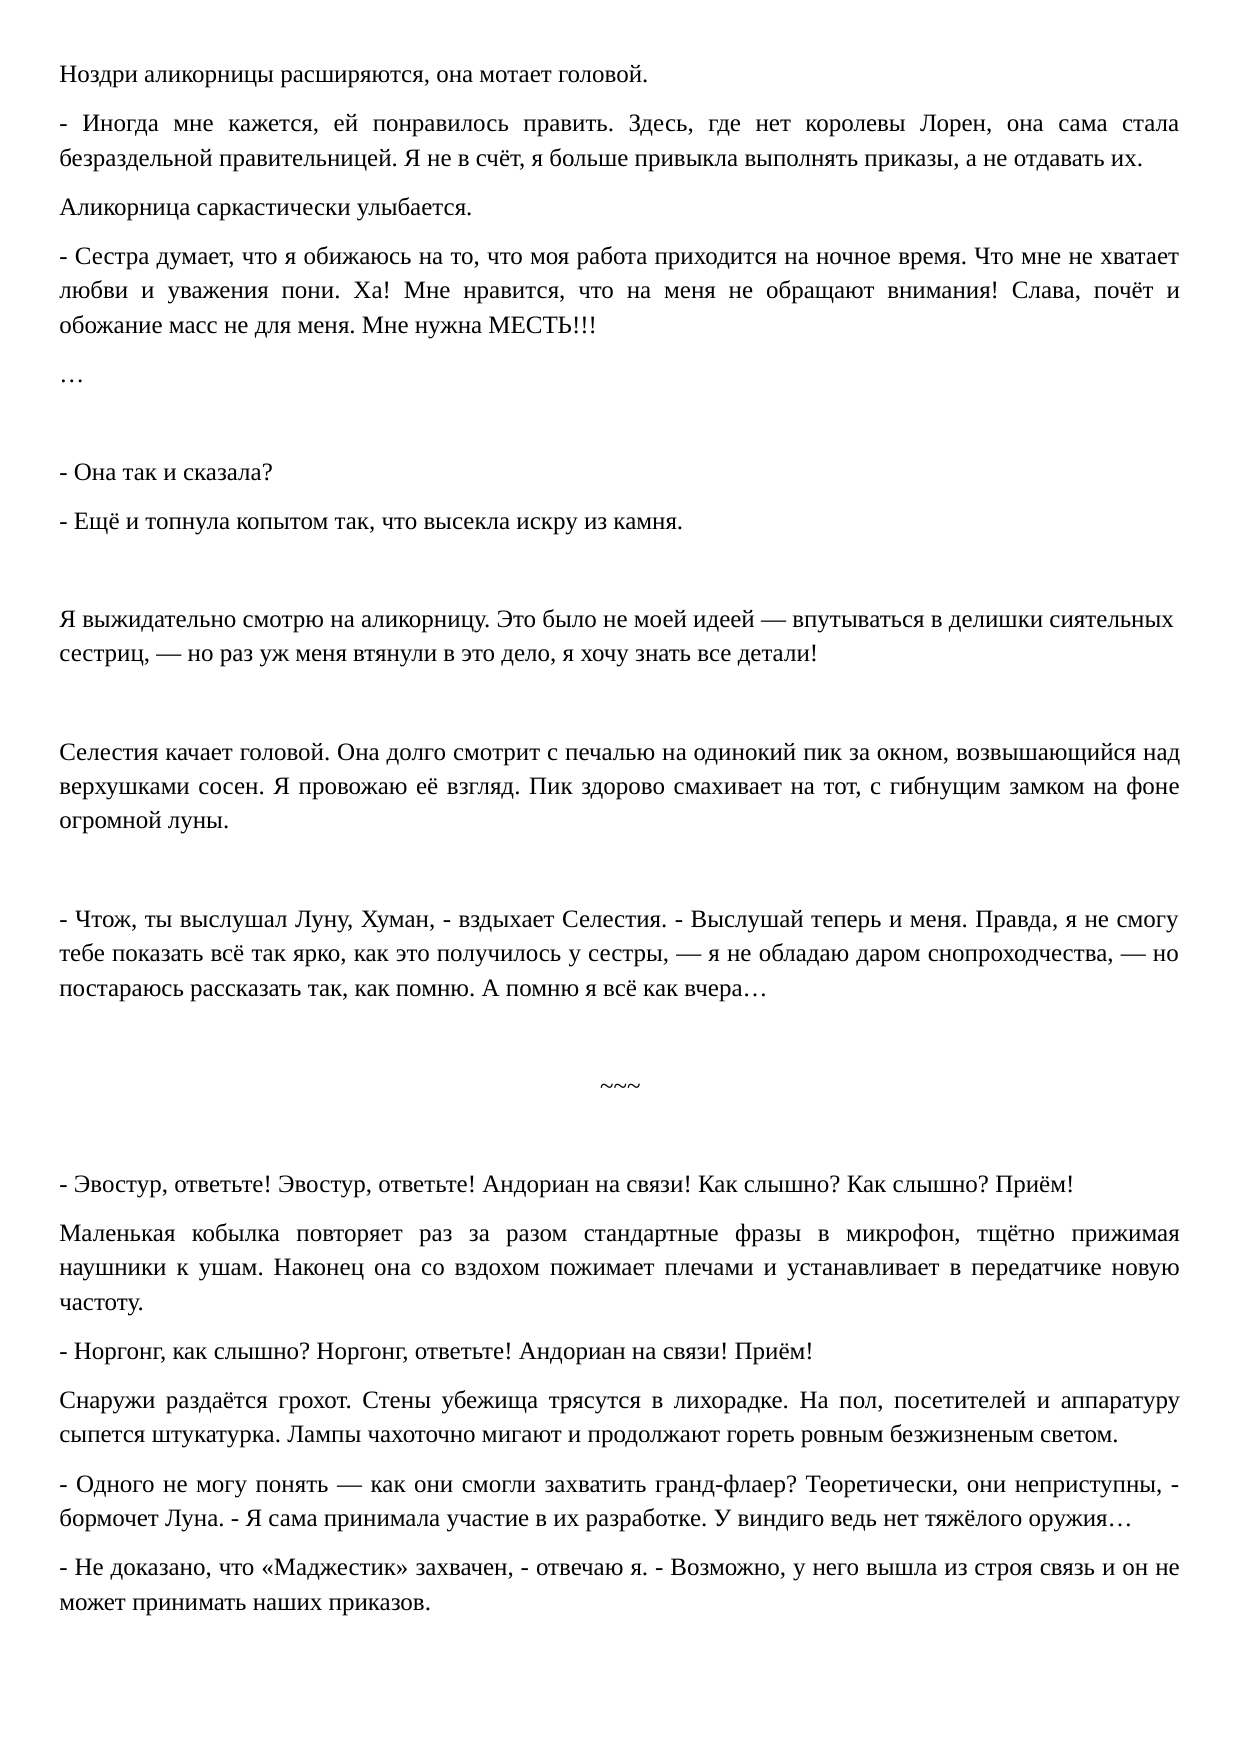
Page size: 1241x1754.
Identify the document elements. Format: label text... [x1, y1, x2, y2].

text - Сестра думает, что я обижаюсь на то, что моя работа приходится на ночное время. Что мне не хватает любви и уважения пони. Ха! Мне нравится, что на меня не обращают внимания! Слава, почёт и обожание масс не для меня. Мне нужна МЕСТЬ!!! [59, 241, 1181, 338]
text Аликорница саркастически улыбается. [59, 192, 1181, 220]
text - Эвостур, ответьте! Эвостур, ответьте! Андориан на связи! Как слышно? Как слышно? Приём! [59, 1169, 1181, 1198]
text Маленькая кобылка повторяет раз за разом стандартные фразы в микрофон, тщётно прижимая наушники к ушам. Наконец она со вздохом пожимает плечами и устанавливает в передатчике новую частоту. [59, 1218, 1181, 1316]
text - Чтож, ты выслушал Луну, Хуман, - вздыхает Селестия. - Выслушай теперь и меня. Правда, я не смогу тебе показать всё так ярко, как это получилось у сестры, — я не обладаю даром снопроходчества, — но постараюсь рассказать так, как помню. А помню я всё как вчера… [59, 904, 1181, 1001]
text Селестия качает головой. Она долго смотрит с печалью на одинокий пик за окном, возвышающийся над верхушками сосен. Я провожаю её взгляд. Пик здорово смахивает на тот, с гибнущим замком на фоне огромной луны. [59, 737, 1181, 834]
text - Не доказано, что «Маджестик» захвачен, - отвечаю я. - Возможно, у него вышла из строя связь и он не может принимать наших приказов. [59, 1552, 1181, 1615]
text ~~~ [59, 1071, 1181, 1099]
text - Норгонг, как слышно? Норгонг, ответьте! Андориан на связи! Приём! [59, 1336, 1181, 1365]
text Ноздри аликорницы расширяются, она мотает головой. [59, 59, 1181, 88]
text … [59, 359, 1181, 387]
text - Ещё и топнула копытом так, что высекла искру из камня. [59, 506, 1181, 535]
text - Она так и сказала? [59, 457, 1181, 486]
text Снаружи раздаётся грохот. Стены убежища трясутся в лихорадке. На пол, посетителей и аппаратуру сыпется штукатурка. Лампы чахоточно мигают и продолжают гореть ровным безжизненым светом. [59, 1385, 1181, 1448]
text - Одного не могу понять — как они смогли захватить гранд-флаер? Теоретически, они неприступны, - бормочет Луна. - Я сама принимала участие в их разработке. У виндиго ведь нет тяжёлого оружия… [59, 1469, 1181, 1532]
text - Иногда мне кажется, ей понравилось править. Здесь, где нет королевы Лорен, она сама стала безраздельной правительницей. Я не в счёт, я больше привыкла выполнять приказы, а не отдавать их. [59, 108, 1181, 171]
text Я выжидательно смотрю на аликорницу. Это было не моей идеей — впутываться в делишки сиятельных сестриц, — но раз уж меня втянули в это дело, я хочу знать все детали! [59, 604, 1181, 667]
